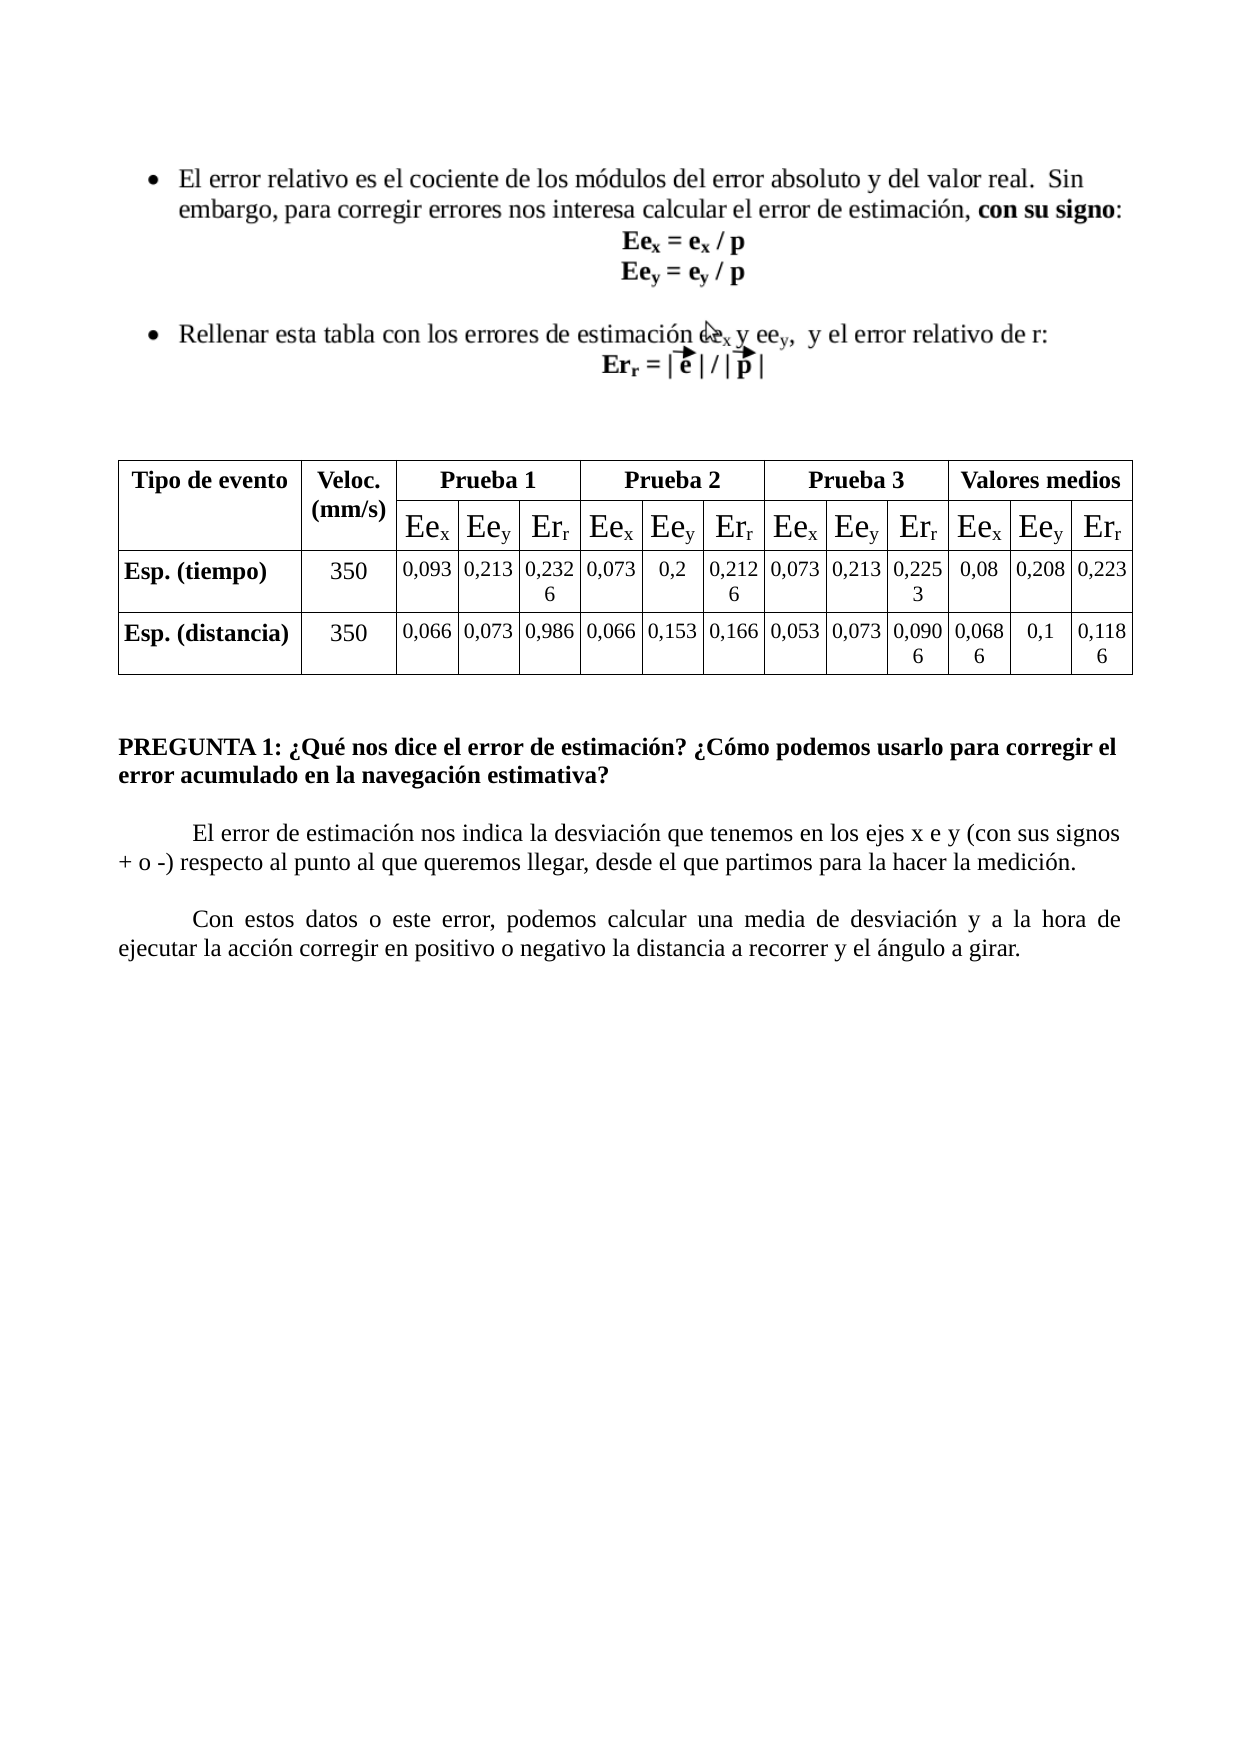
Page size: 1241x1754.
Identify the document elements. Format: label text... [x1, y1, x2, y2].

table_cell Err [704, 501, 764, 550]
table_cell 0,213 [827, 551, 887, 612]
table_header Tipo de evento [119, 461, 301, 550]
table_cell 0,073 [827, 613, 887, 674]
table_cell 0,053 [765, 613, 826, 674]
table_cell 0,223 [1072, 551, 1132, 612]
table_cell 0,2326 [520, 551, 580, 612]
table_header Prueba 2 [581, 461, 764, 500]
table_header Prueba 1 [397, 461, 580, 500]
table_header Valores medios [949, 461, 1132, 500]
table_cell 0,073 [581, 551, 642, 612]
table_cell 0,073 [765, 551, 826, 612]
table_cell Eey [643, 501, 703, 550]
table_cell Eex [397, 501, 458, 550]
table_cell 0,1 [1011, 613, 1071, 674]
table_header Prueba 3 [765, 461, 948, 500]
table_cell Err [520, 501, 580, 550]
table_cell 0,153 [643, 613, 703, 674]
table_cell 0,208 [1011, 551, 1071, 612]
table_cell Esp. (distancia) [119, 613, 301, 674]
table_cell Err [888, 501, 948, 550]
table_cell Eex [581, 501, 642, 550]
table_cell 0,0686 [949, 613, 1010, 674]
table_cell 0,2253 [888, 551, 948, 612]
text Con estos datos o este error, podemos calcular una media de desviación y a la hora de ejecutar la acción corregir en positivo o negativo la distancia a recorrer y el ángulo a girar. [118, 904, 1122, 962]
table_cell 0,986 [520, 613, 580, 674]
table_cell 0,213 [459, 551, 519, 612]
table_cell 0,093 [397, 551, 458, 612]
table_cell 350 [302, 613, 396, 674]
table_cell 0,1186 [1072, 613, 1132, 674]
table_cell 0,166 [704, 613, 764, 674]
table_cell 0,066 [581, 613, 642, 674]
table_cell Eex [765, 501, 826, 550]
table_cell Eex [949, 501, 1010, 550]
text PREGUNTA 1: ¿Qué nos dice el error de estimación? ¿Cómo podemos usarlo para corregir el error acumulado en la navegación estimativa? [118, 732, 1122, 789]
picture [123, 145, 1140, 403]
table_cell Eey [1011, 501, 1071, 550]
table_cell 0,066 [397, 613, 458, 674]
table_cell Esp. (tiempo) [119, 551, 301, 612]
table_cell Eey [459, 501, 519, 550]
table_cell Err [1072, 501, 1132, 550]
table_cell Eey [827, 501, 887, 550]
table_cell 0,0906 [888, 613, 948, 674]
table_cell 0,2 [643, 551, 703, 612]
table_cell 0,073 [459, 613, 519, 674]
table_cell 0,08 [949, 551, 1010, 612]
text El error de estimación nos indica la desviación que tenemos en los ejes x e y (con sus signos + o -) respecto al punto al que queremos llegar, desde el que partimos para la hacer la medición. [118, 818, 1122, 875]
table_cell 350 [302, 551, 396, 612]
table_header Veloc. (mm/s) [302, 461, 396, 550]
table_cell 0,2126 [704, 551, 764, 612]
